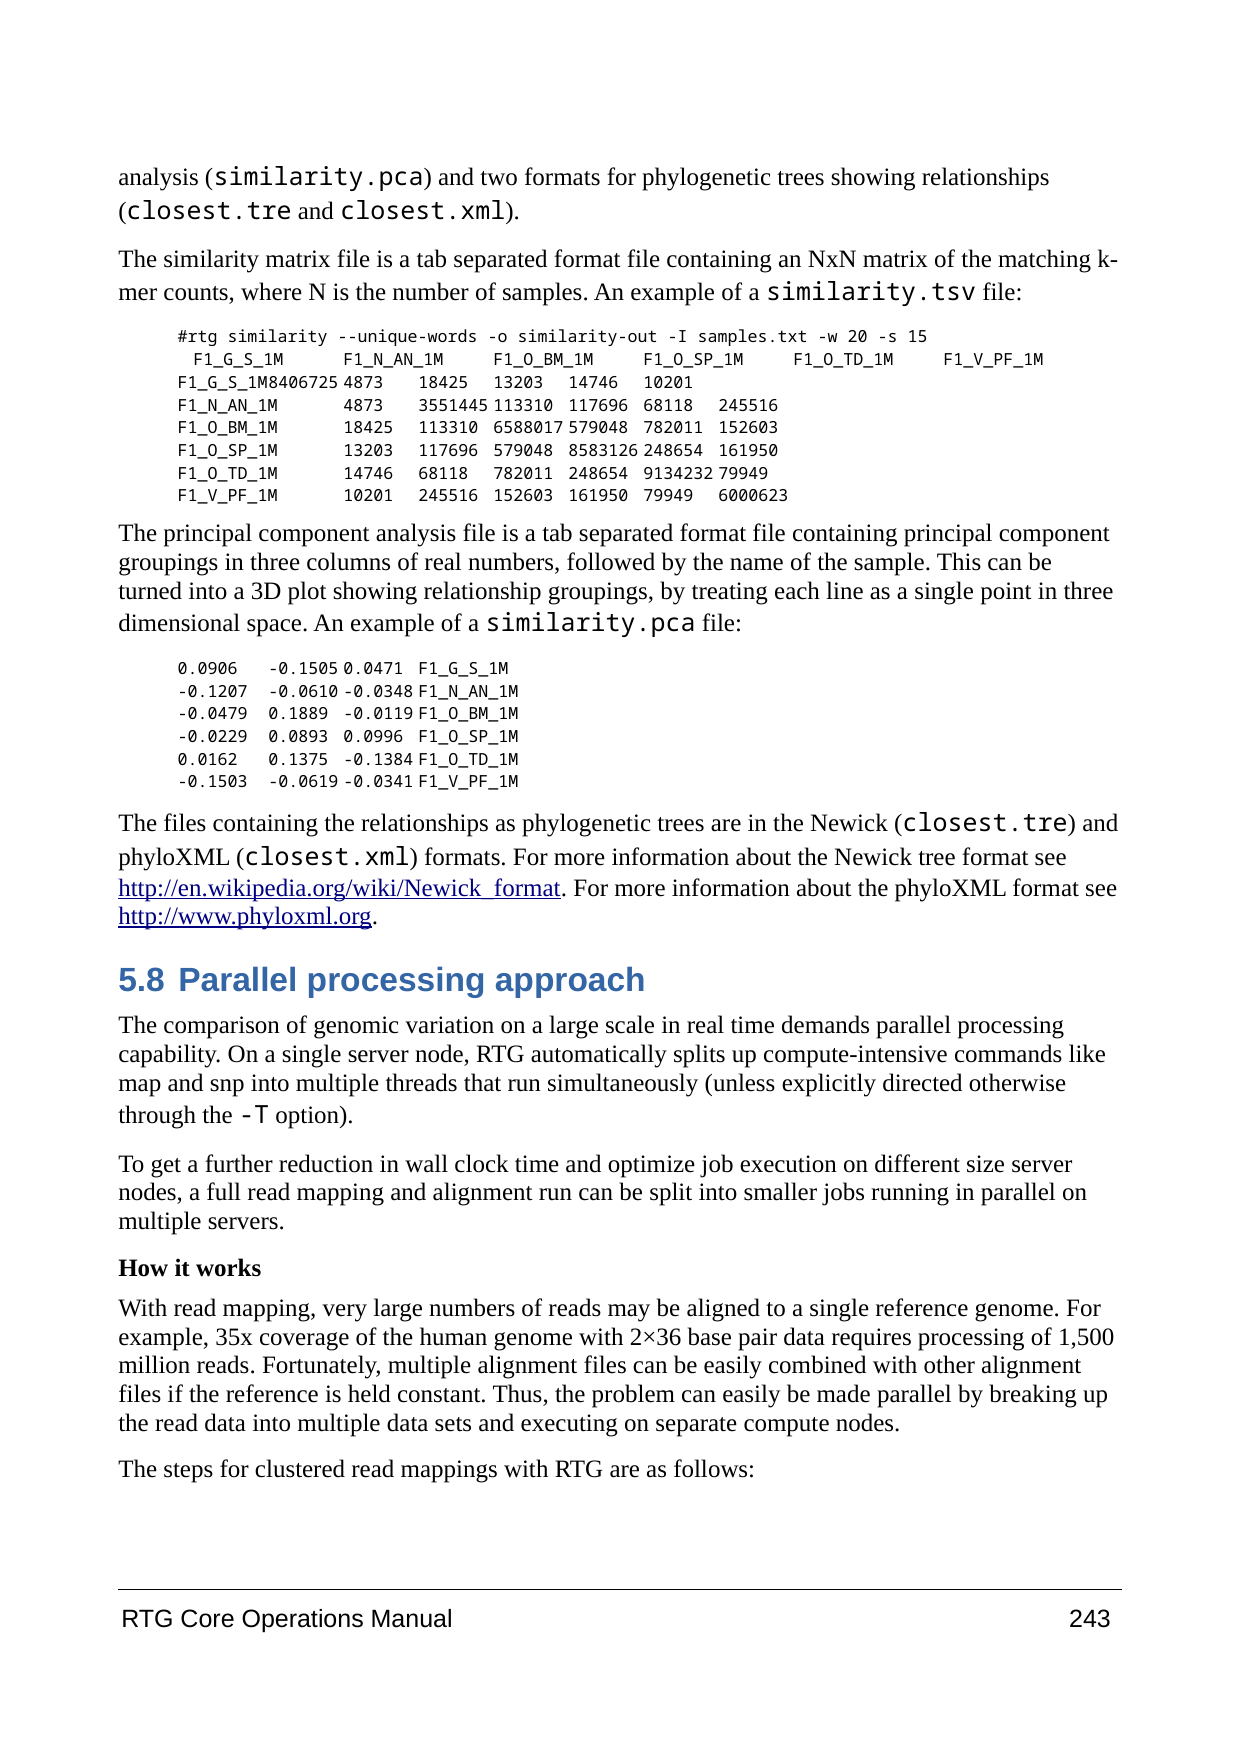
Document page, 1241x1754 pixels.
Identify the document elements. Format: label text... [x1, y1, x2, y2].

text F1_O_SP_1M 13203 117696 579048 8583126 248654 161950 [177, 438, 1122, 461]
text F1_V_PF_1M 10201 245516 152603 161950 79949 6000623 [177, 484, 1122, 507]
text F1_N_AN_1M 4873 3551445 113310 117696 68118 245516 [177, 393, 1122, 416]
text The principal component analysis file is a tab separated format file containing principal component groupings in three columns of real numbers, followed by the name of the sample. This can be turned into a 3D plot showing relationship groupings, by treating each line as a single point in three dimensional space. An example of a similarity.pca file: [118, 518, 1122, 639]
text With read mapping, very large numbers of reads may be aligned to a single reference genome. For example, 35x coverage of the human genome with 2×36 base pair data requires processing of 1,500 million reads. Fortunately, multiple alignment files can be easily combined with other alignment files if the reference is held constant. Thus, the problem can easily be made parallel by breaking up the read data into multiple data sets and executing on separate compute nodes. [118, 1293, 1122, 1437]
text F1_O_BM_1M 18425 113310 6588017 579048 782011 152603 [177, 416, 1122, 438]
text -0.0479 0.1889 -0.0119 F1_O_BM_1M [177, 702, 1122, 724]
text -0.1207 -0.0610 -0.0348 F1_N_AN_1M [177, 679, 1122, 702]
subtitle Parallel processing approach [118, 959, 1122, 998]
text The steps for clustered read mappings with RTG are as follows: [118, 1454, 1122, 1483]
text -0.1503 -0.0619 -0.0341 F1_V_PF_1M [177, 770, 1122, 793]
text The comparison of genomic variation on a large scale in real time demands parallel processing capability. On a single server node, RTG automatically splits up compute-intensive commands like map and snp into multiple threads that run simultaneously (unless explicitly directed otherwise through the -T option). [118, 1011, 1122, 1131]
text The files containing the relationships as phylogenetic trees are in the Newick (closest.tre) and phyloXML (closest.xml) formats. For more information about the Newick tree format see http://en.wikipedia.org/wiki/Newick_format. For more information about the phyloXML format see http://www.phyloxml.org. [118, 804, 1122, 930]
text F1_O_TD_1M 14746 68118 782011 248654 9134232 79949 [177, 461, 1122, 484]
text -0.0229 0.0893 0.0996 F1_O_SP_1M [177, 724, 1122, 747]
text F1_G_S_1M 8406725 4873 18425 13203 14746 10201 [177, 370, 1122, 393]
subtitle How it works [118, 1253, 1122, 1281]
text 0.0906 -0.1505 0.0471 F1_G_S_1M [177, 656, 1122, 679]
text The similarity matrix file is a tab separated format file containing an NxN matrix of the matching k-mer counts, where N is the number of samples. An example of a similarity.tsv file: [118, 244, 1122, 307]
text analysis (similarity.pca) and two formats for phylogenetic trees showing relationships (closest.tre and closest.xml). [118, 159, 1122, 227]
text To get a further reduction in wall clock time and optimize job execution on different size server nodes, a full read mapping and alignment run can be split into smaller jobs running in parallel on multiple servers. [118, 1149, 1122, 1235]
text #rtg similarity --unique-words -o similarity-out -I samples.txt -w 20 -s 15 [177, 325, 1122, 348]
text F1_G_S_1M F1_N_AN_1M F1_O_BM_1M F1_O_SP_1M F1_O_TD_1M F1_V_PF_1M [177, 348, 1122, 370]
text 0.0162 0.1375 -0.1384 F1_O_TD_1M [177, 747, 1122, 770]
